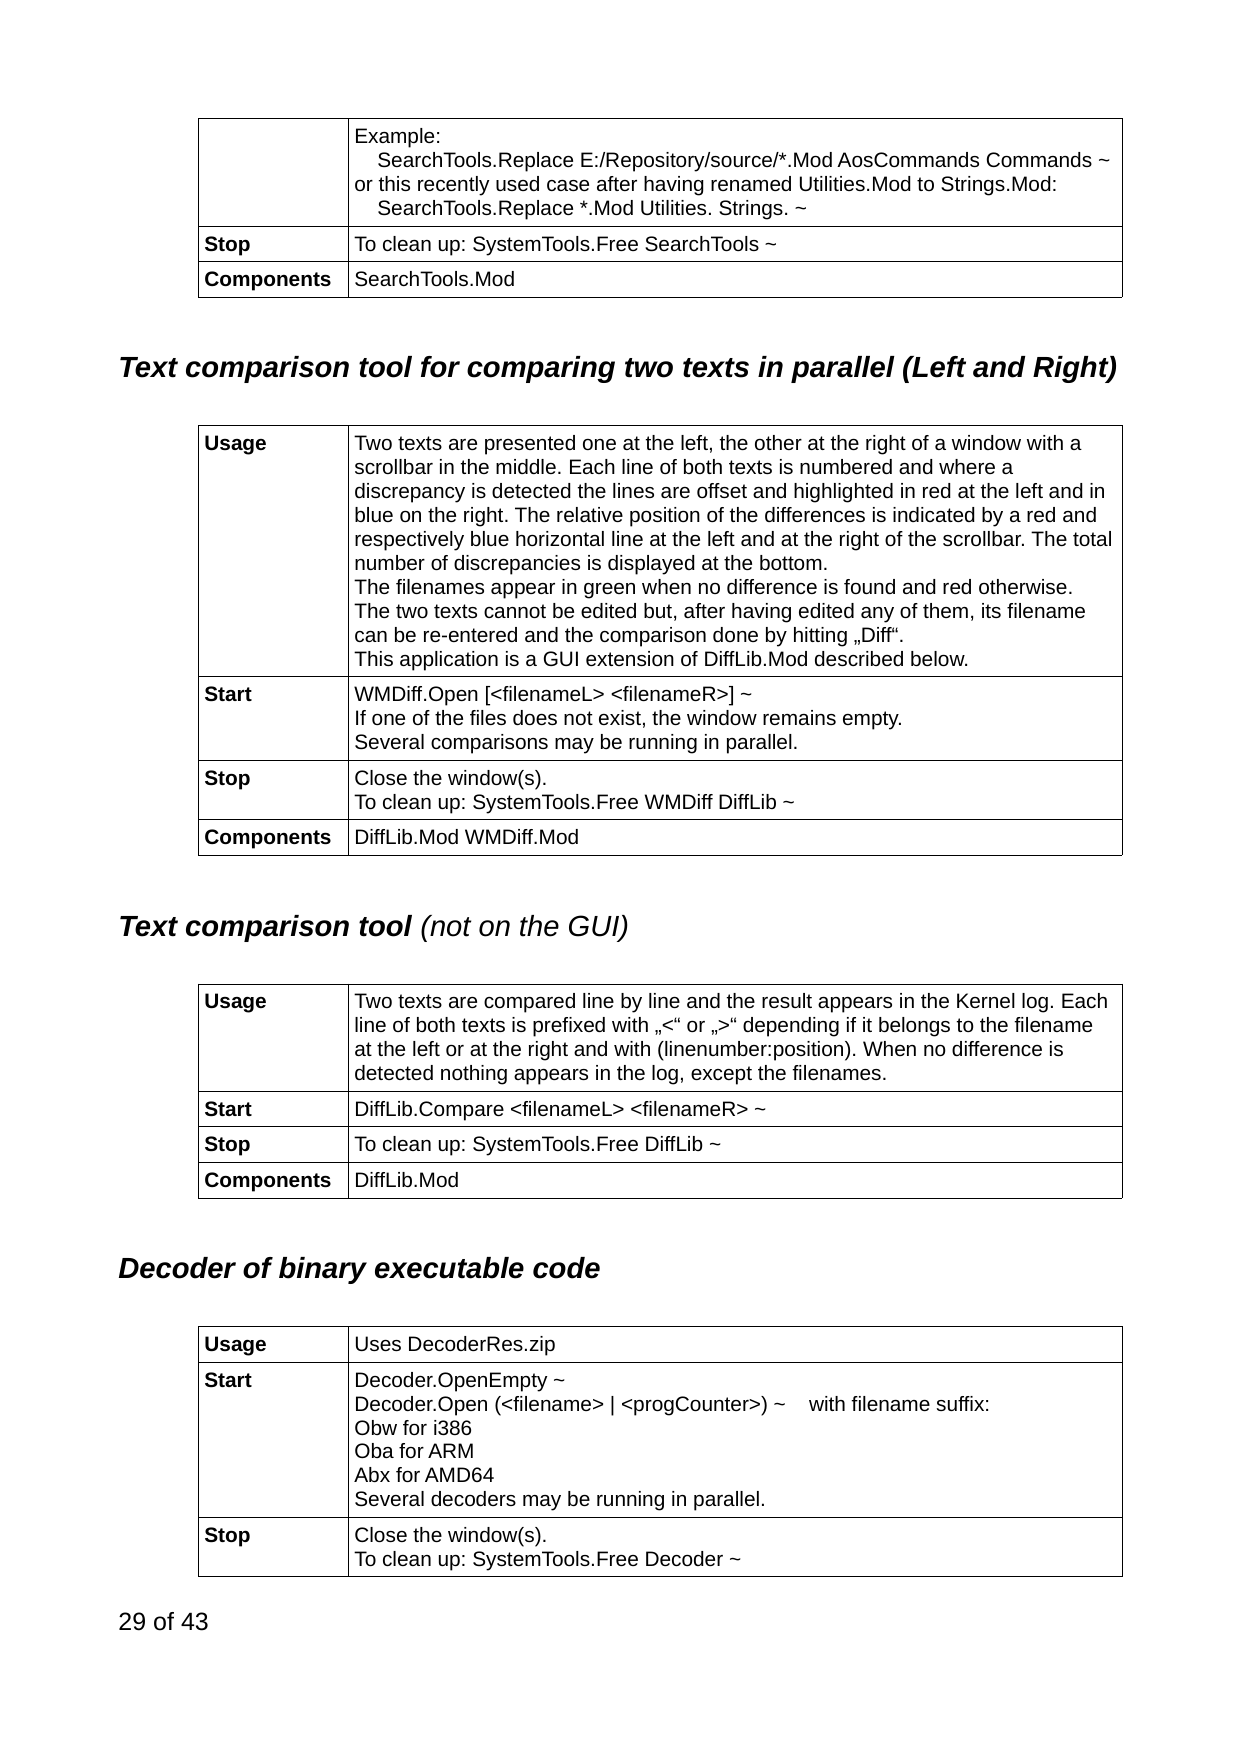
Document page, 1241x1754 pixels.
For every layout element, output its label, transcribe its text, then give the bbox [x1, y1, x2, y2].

table_cell To clean up: SystemTools.Free DiffLib ~ [349, 1127, 1122, 1162]
table_cell To clean up: SystemTools.Free SearchTools ~ [349, 227, 1122, 261]
table_cell Components [199, 262, 348, 297]
table_cell Decoder.OpenEmpty ~ Decoder.Open (<filename> | <progCounter>) ~ with filename suffix: Obw for i386 Oba for ARM Abx for AMD64 Several decoders may be running in parallel. [349, 1363, 1122, 1517]
table_cell Stop [199, 1127, 348, 1162]
table_cell DiffLib.Mod WMDiff.Mod [349, 820, 1122, 855]
table_cell Start [199, 677, 348, 760]
table_cell WMDiff.Open [<filenameL> <filenameR>] ~ If one of the files does not exist, the window remains empty. Several comparisons may be running in parallel. [349, 677, 1122, 760]
table_cell Start [199, 1092, 348, 1126]
table_cell Start [199, 1363, 348, 1517]
table_header Usage [199, 985, 348, 1091]
table_cell DiffLib.Compare <filenameL> <filenameR> ~ [349, 1092, 1122, 1126]
table_cell SearchTools.Mod [349, 262, 1122, 297]
table_cell Close the window(s). To clean up: SystemTools.Free Decoder ~ [349, 1518, 1122, 1576]
table_cell Stop [199, 227, 348, 261]
subtitle Text comparison tool (not on the GUI) [118, 909, 1122, 942]
table_cell Components [199, 820, 348, 855]
table_header Usage [199, 426, 348, 676]
table_cell Close the window(s). To clean up: SystemTools.Free WMDiff DiffLib ~ [349, 761, 1122, 819]
table_header Two texts are presented one at the left, the other at the right of a window with a scrollbar in the middle. Each line of both texts is numbered and where a discrepancy is detected the lines are offset and highlighted in red at the left and in blue on the right. The relative position of the differences is indicated by a red and respectively blue horizontal line at the left and at the right of the scrollbar. The total number of discrepancies is displayed at the bottom. The filenames appear in green when no difference is found and red otherwise. The two texts cannot be edited but, after having edited any of them, its filename can be re-entered and the comparison done by hitting „Diff“. This application is a GUI extension of DiffLib.Mod described below. [349, 426, 1122, 676]
table_cell Components [199, 1163, 348, 1197]
table_cell [199, 119, 348, 226]
table_header Uses DecoderRes.zip [349, 1327, 1122, 1362]
table_cell DiffLib.Mod [349, 1163, 1122, 1197]
table_header Usage [199, 1327, 348, 1362]
table_cell Example: SearchTools.Replace E:/Repository/source/*.Mod AosCommands Commands ~ or this recently used case after having renamed Utilities.Mod to Strings.Mod: SearchTools.Replace *.Mod Utilities. Strings. ~ [349, 119, 1122, 226]
table_header Two texts are compared line by line and the result appears in the Kernel log. Each line of both texts is prefixed with „<“ or „>“ depending if it belongs to the filename at the left or at the right and with (linenumber:position). When no difference is detected nothing appears in the log, except the filenames. [349, 985, 1122, 1091]
table_cell Stop [199, 1518, 348, 1576]
subtitle Text comparison tool for comparing two texts in parallel (Left and Right) [118, 350, 1122, 384]
subtitle Decoder of binary executable code [118, 1251, 1122, 1285]
table_cell Stop [199, 761, 348, 819]
